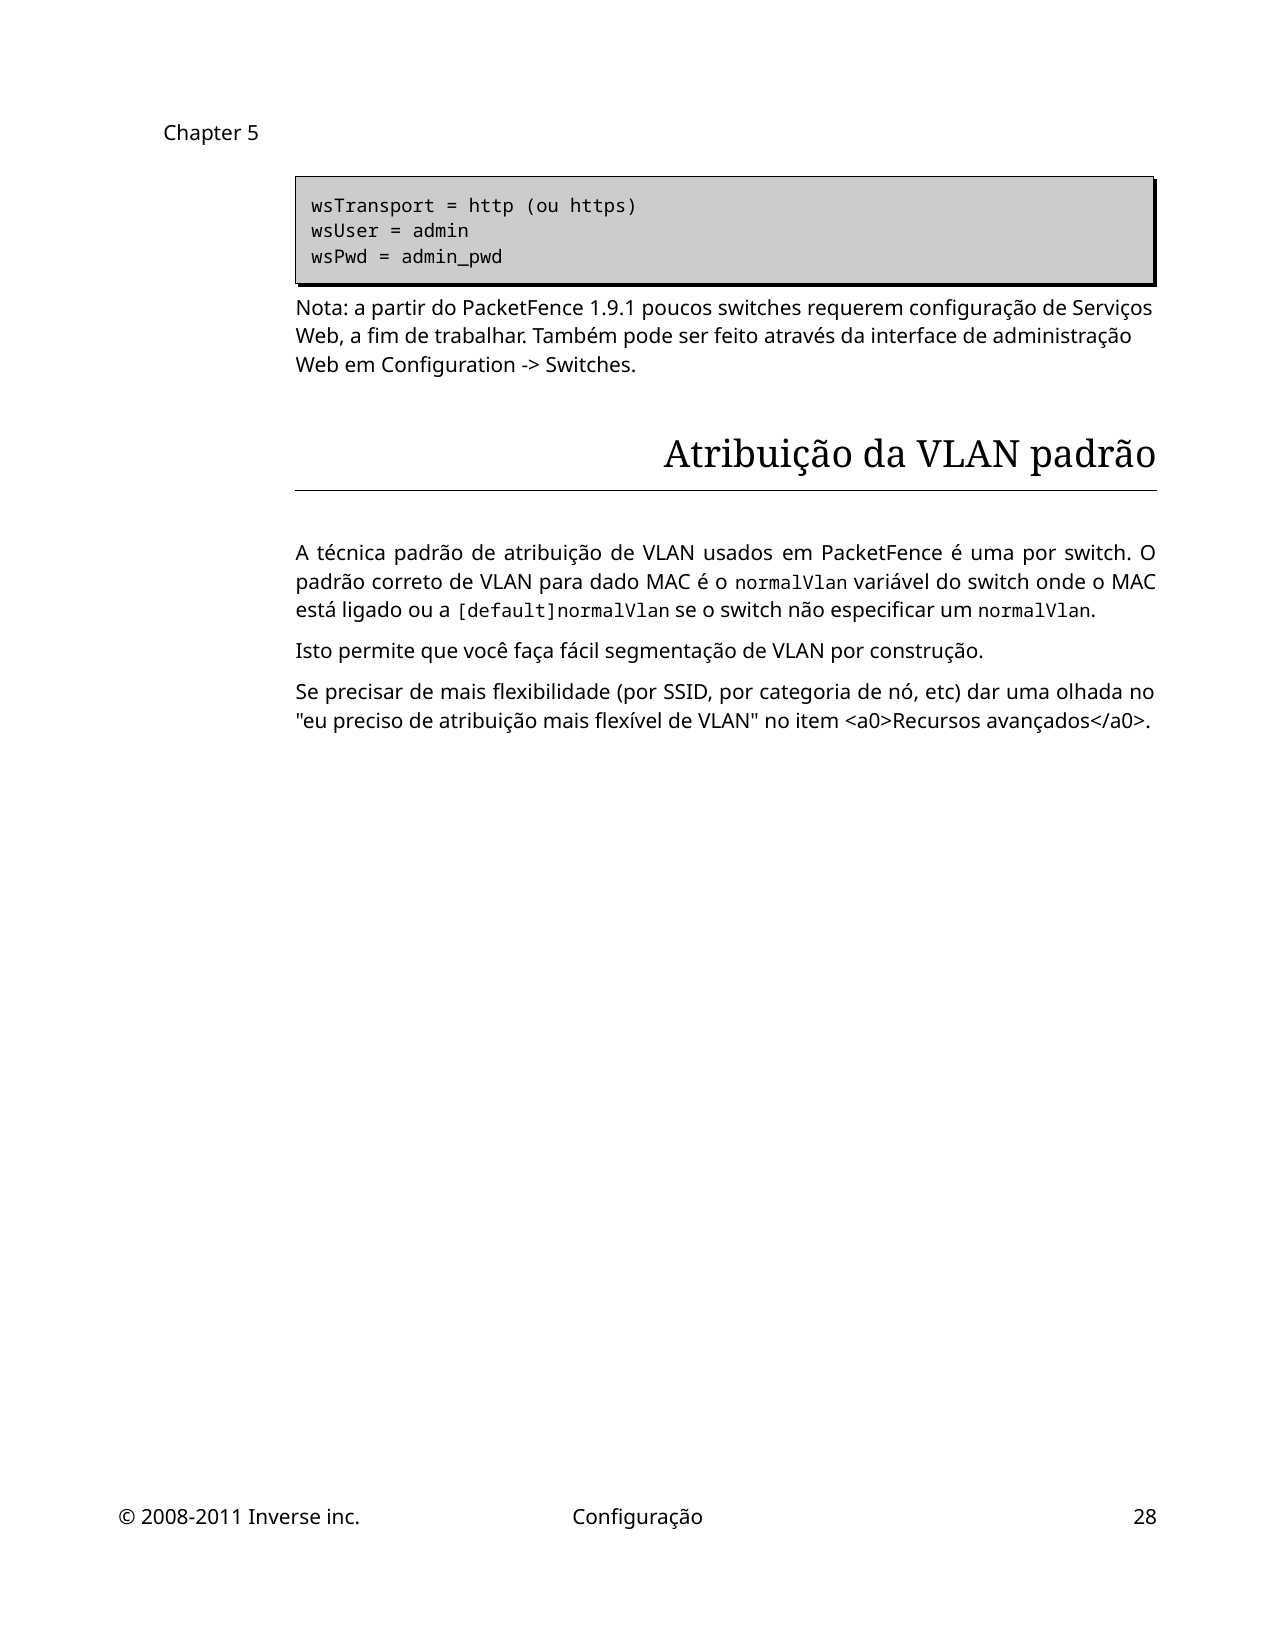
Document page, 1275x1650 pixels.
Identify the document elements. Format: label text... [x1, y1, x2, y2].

text A técnica padrão de atribuição de VLAN usados ​​em PacketFence é uma por switch. O padrão correto de VLAN para dado MAC é o normalVlan variável do switch onde o MAC está ligado ou a [default]normalVlan se o switch não especificar um normalVlan. [295, 538, 1157, 624]
text Se precisar de mais flexibilidade (por SSID, por categoria de nó, etc) dar uma olhada no "eu preciso de atribuição mais flexível de VLAN" no item <a0>Recursos avançados</a0>. [295, 677, 1157, 734]
text wsTransport = http (ou https) wsUser = admin wsPwd = admin_pwd [296, 177, 1153, 283]
subtitle Atribuição da VLAN padrão [295, 427, 1157, 490]
text Nota: a partir do PacketFence 1.9.1 poucos switches requerem configuração de Serviços Web, a fim de trabalhar. Também pode ser feito através da interface de administração Web em Configuration -> Switches. [295, 293, 1157, 378]
text Isto permite que você faça fácil segmentação de VLAN por construção. [295, 636, 1157, 665]
